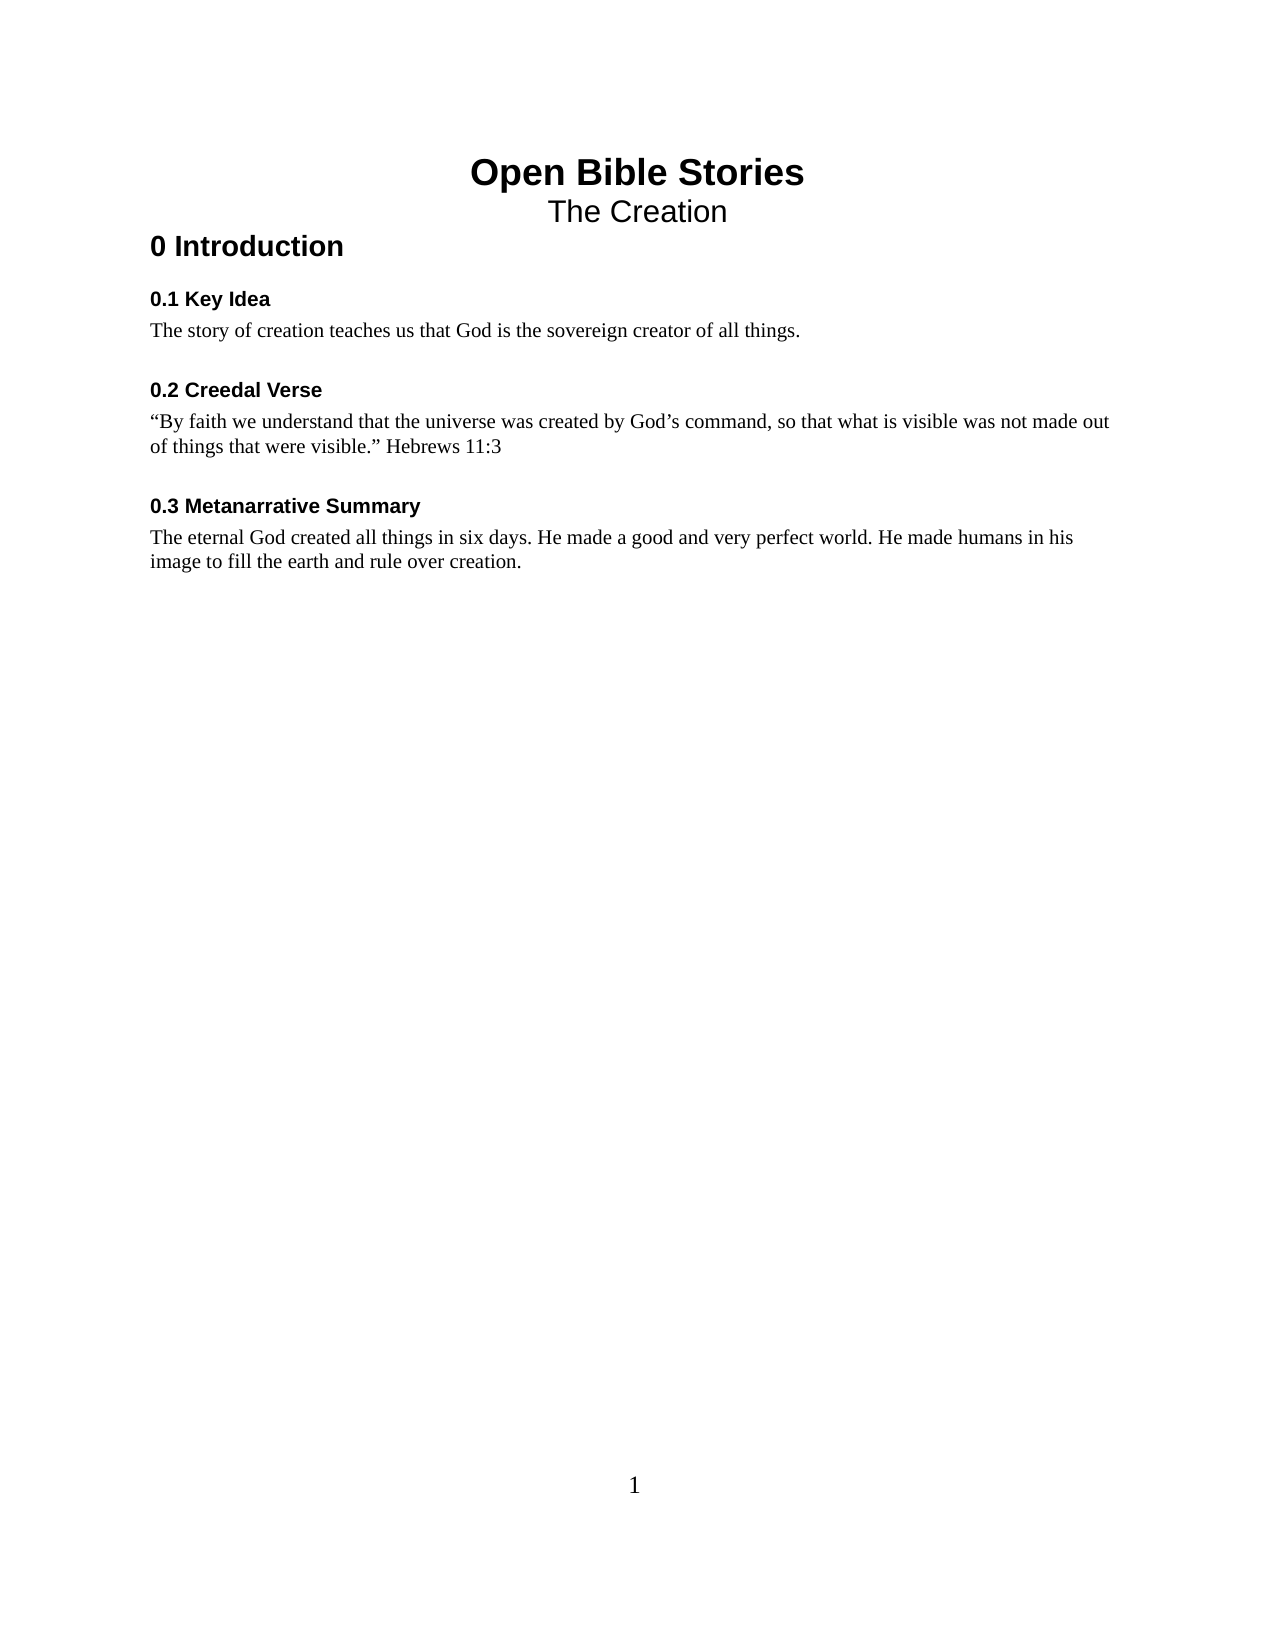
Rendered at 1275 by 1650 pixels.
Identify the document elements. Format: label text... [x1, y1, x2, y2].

subtitle The Creation [150, 193, 1125, 229]
text “By faith we understand that the universe was created by God’s command, so that what is visible was not made out of things that were visible.” Hebrews 11:3 [150, 409, 1125, 458]
subtitle 0.2 Creedal Verse [150, 378, 1125, 402]
subtitle 0.1 Key Idea [150, 287, 1125, 311]
subtitle 0.3 Metanarrative Summary [150, 493, 1125, 517]
text The story of creation teaches us that God is the sovereign creator of all things. [150, 318, 1125, 342]
text The eternal God created all things in six days. He made a good and very perfect world. He made humans in his image to fill the earth and rule over creation. [150, 525, 1125, 573]
subtitle 0 Introduction [150, 229, 1125, 263]
title Open Bible Stories [150, 150, 1125, 193]
